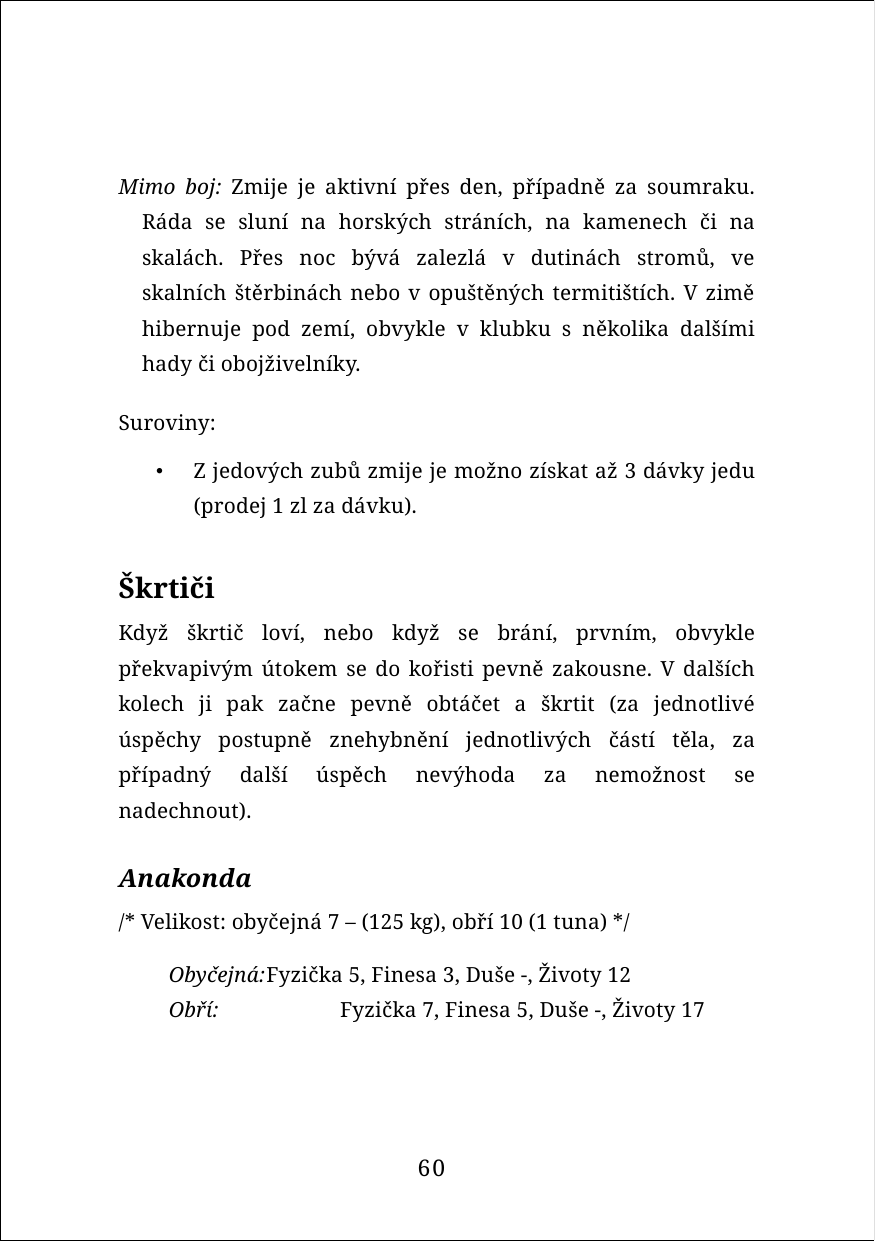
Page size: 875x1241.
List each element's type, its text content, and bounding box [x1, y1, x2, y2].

text Obří: Fyzička 7, Finesa 5, Duše -, Životy 17 [168, 996, 756, 1024]
text /* Velikost: obyčejná 7 – (125 kg), obří 10 (1 tuna) */ [118, 907, 756, 935]
text Když škrtič loví, nebo když se brání, prvním, obvykle překvapivým útokem se do kořisti pevně zakousne. V dalších kolech ji pak začne pevně obtáčet a škrtit (za jednotlivé úspěchy postupně znehybnění jednotlivých částí těla, za případný další úspěch nevýhoda za nemožnost se nadechnout). [118, 618, 756, 824]
subtitle Anakonda [118, 861, 756, 895]
text Obyčejná: Fyzička 5, Finesa 3, Duše -, Životy 12 [168, 960, 756, 988]
subtitle Škrtiči [118, 568, 756, 607]
list Z jedových zubů zmije je možno získat až 3 dávky jedu (prodej 1 zl za dávku). [156, 456, 756, 520]
text Suroviny: [118, 408, 756, 437]
text Mimo boj: Zmije je aktivní přes den, případně za soumraku. Ráda se sluní na horských stráních, na kamenech či na skalách. Přes noc bývá zalezlá v dutinách stromů, ve skalních štěrbinách nebo v opuštěných termitištích. V zimě hibernuje pod zemí, obvykle v klubku s několika dalšími hady či obojživelníky. [118, 172, 756, 378]
